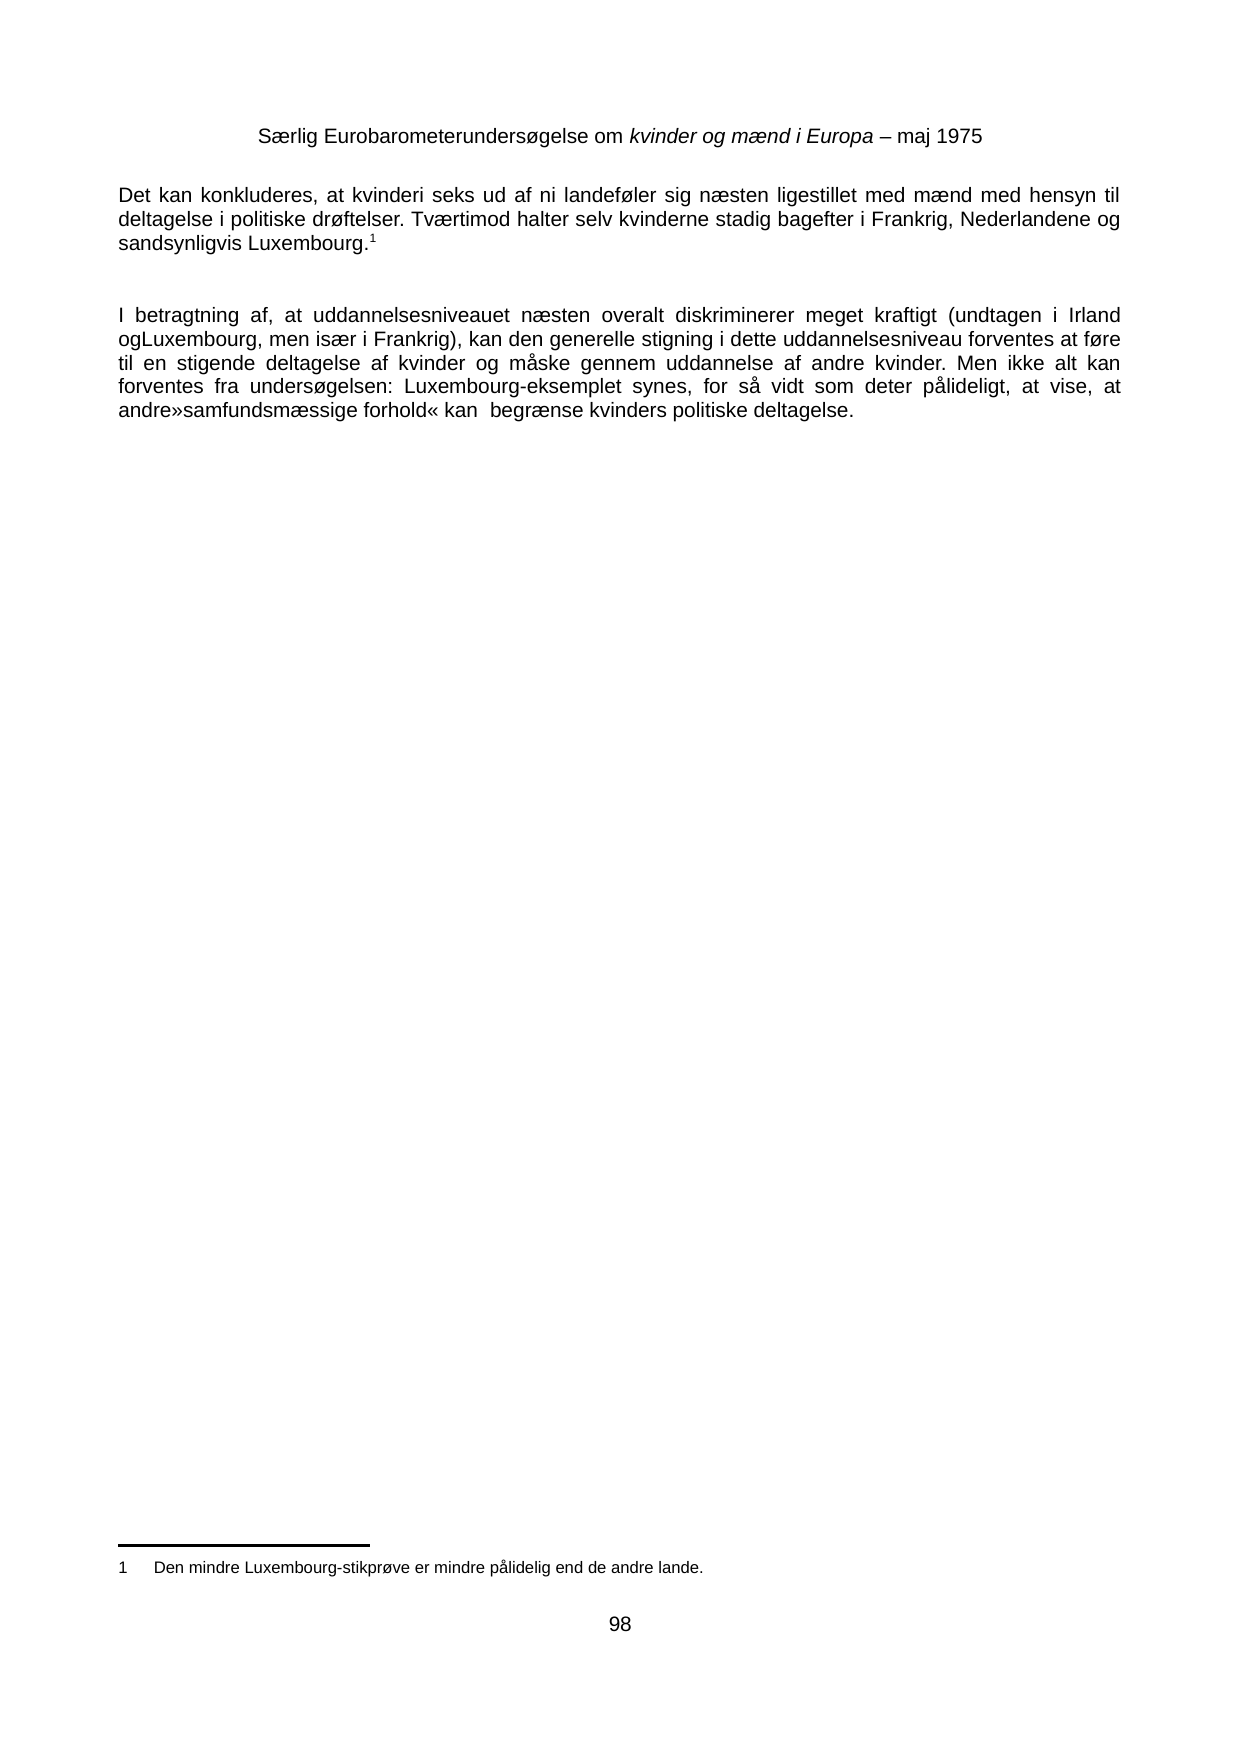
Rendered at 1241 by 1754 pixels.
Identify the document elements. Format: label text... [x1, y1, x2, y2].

text Den mindre Luxembourg-stikprøve er mindre pålidelig end de andre lande. [118, 1557, 1122, 1577]
text Det kan konkluderes, at kvinderi seks ud af ni landeføler sig næsten ligestillet med mænd med hensyn til deltagelse i politiske drøftelser. Tværtimod halter selv kvinderne stadig bagefter i Frankrig, Nederlandene og sandsynligvis Luxembourg. [118, 183, 1122, 255]
text I betragtning af, at uddannelsesniveauet næsten overalt diskriminerer meget kraftigt (undtagen i Irland ogLuxembourg, men især i Frankrig), kan den generelle stigning i dette uddannelsesniveau forventes at føre til en stigende deltagelse af kvinder og måske gennem uddannelse af andre kvinder. Men ikke alt kan forventes fra undersøgelsen: Luxembourg-eksemplet synes, for så vidt som deter pålideligt, at vise, at andre»samfundsmæssige forhold« kan begrænse kvinders politiske deltagelse. [118, 302, 1122, 422]
